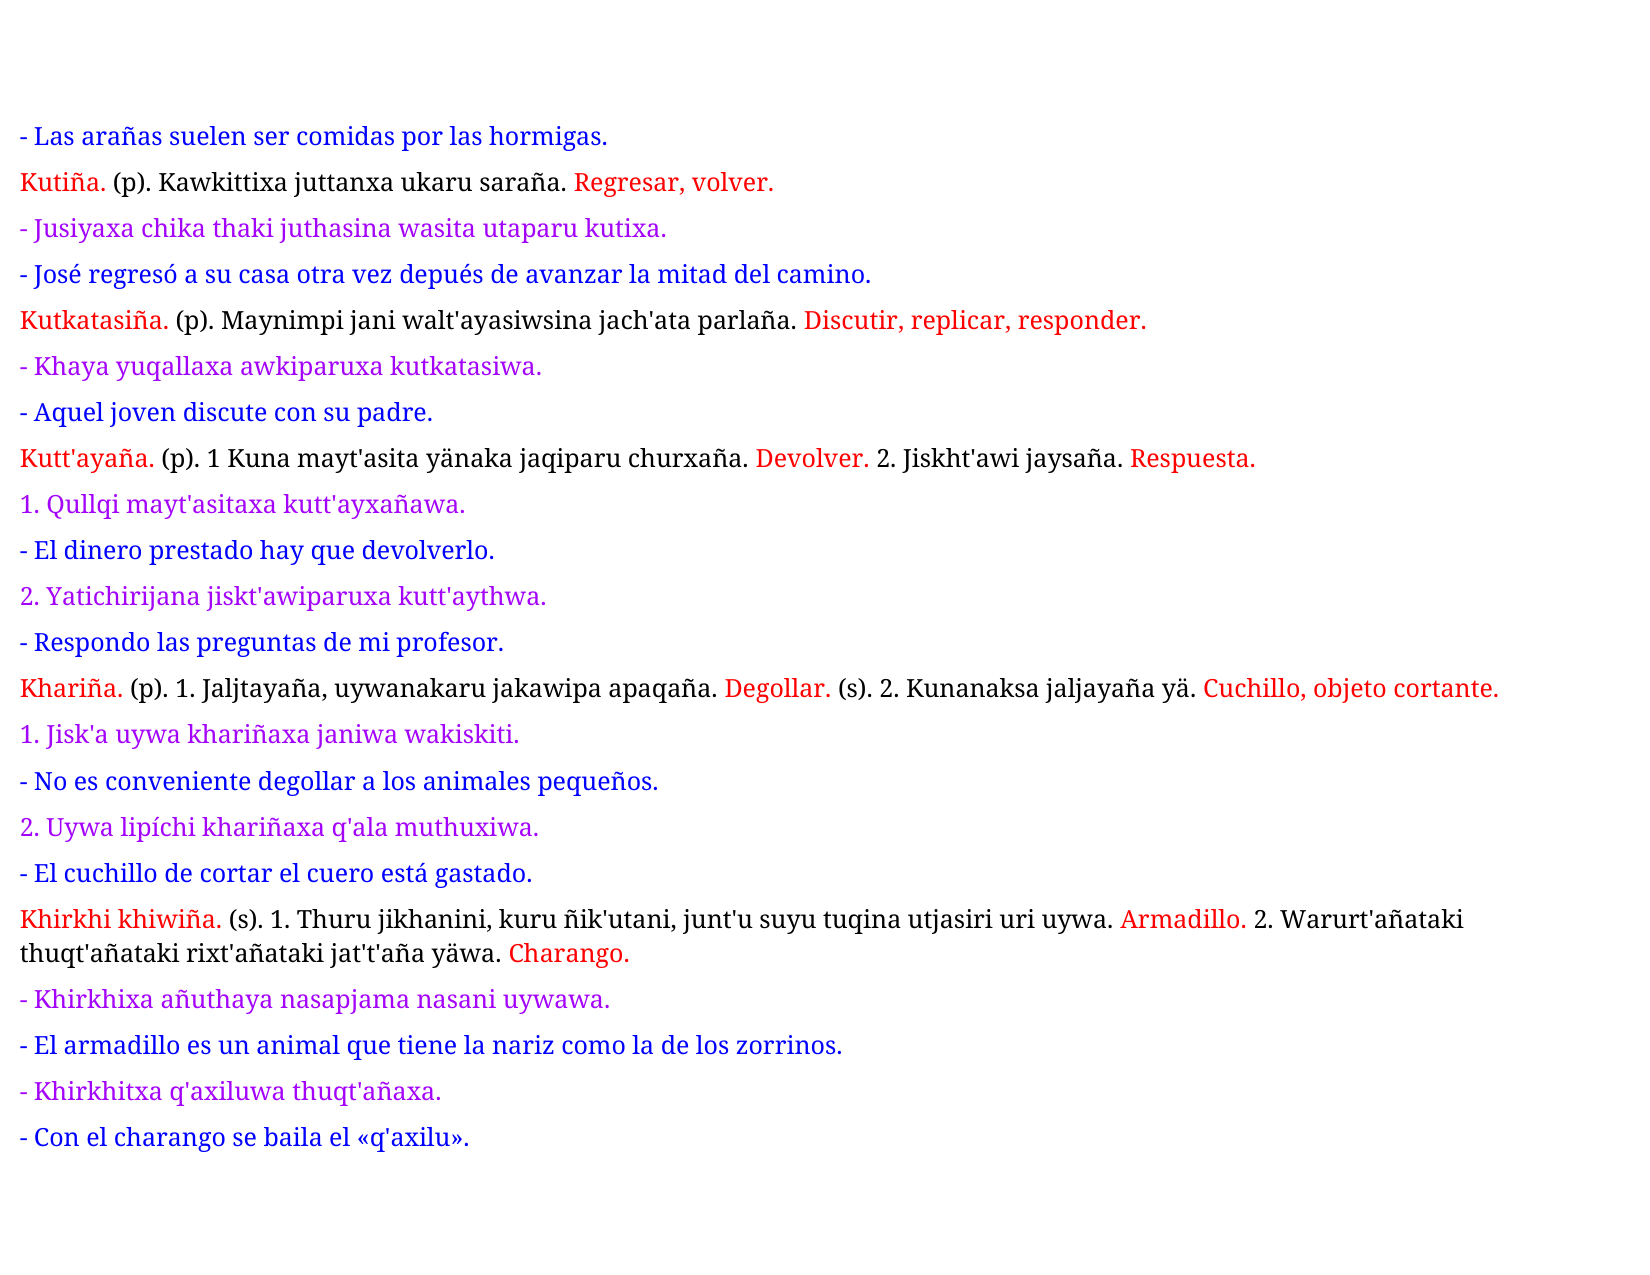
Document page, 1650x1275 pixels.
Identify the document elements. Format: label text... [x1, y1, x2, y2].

text Khirkhi khiwiña. (s). 1. Thuru jikhanini, kuru ñik'utani, junt'u suyu tuqina utjasiri uri uywa. Armadillo. 2. Warurt'añataki thuqt'añataki rixt'añataki jat't'aña yäwa. Charango. [19, 901, 1616, 969]
text Khariña. (p). 1. Jaljtayaña, uywanakaru jakawipa apaqaña. Degollar. (s). 2. Kunanaksa jaljayaña yä. Cuchillo, objeto cortante. [19, 671, 1616, 705]
text Kutkatasiña. (p). Maynimpi jani walt'ayasiwsina jach'ata parlaña. Discutir, replicar, responder. [19, 303, 1616, 337]
text - Khaya yuqallaxa awkiparuxa kutkatasiwa. [19, 349, 1616, 383]
text 2. Yatichirijana jiskt'awiparuxa kutt'aythwa. [19, 579, 1616, 613]
text - Khirkhitxa q'axiluwa thuqt'añaxa. [19, 1073, 1616, 1107]
text 1. Qullqi mayt'asitaxa kutt'ayxañawa. [19, 487, 1616, 521]
text 2. Uywa lipíchi khariñaxa q'ala muthuxiwa. [19, 809, 1616, 843]
text 1. Jisk'a uywa khariñaxa janiwa wakiskiti. [19, 717, 1616, 751]
text - Aquel joven discute con su padre. [19, 395, 1616, 429]
text - José regresó a su casa otra vez depués de avanzar la mitad del camino. [19, 257, 1616, 291]
text Kutiña. (p). Kawkittixa juttanxa ukaru saraña. Regresar, volver. [19, 164, 1616, 199]
text - Jusiyaxa chika thaki juthasina wasita utaparu kutixa. [19, 211, 1616, 245]
text - El dinero prestado hay que devolverlo. [19, 533, 1616, 567]
text Kutt'ayaña. (p). 1 Kuna mayt'asita yänaka jaqiparu churxaña. Devolver. 2. Jiskht'awi jaysaña. Respuesta. [19, 441, 1616, 475]
text - Las arañas suelen ser comidas por las hormigas. [19, 118, 1616, 153]
text - El armadillo es un animal que tiene la nariz como la de los zorrinos. [19, 1027, 1616, 1061]
text - Con el charango se baila el «q'axilu». [19, 1119, 1616, 1153]
text - Khirkhixa añuthaya nasapjama nasani uywawa. [19, 981, 1616, 1015]
text - No es conveniente degollar a los animales pequeños. [19, 763, 1616, 797]
text - Respondo las preguntas de mi profesor. [19, 625, 1616, 659]
text - El cuchillo de cortar el cuero está gastado. [19, 855, 1616, 889]
